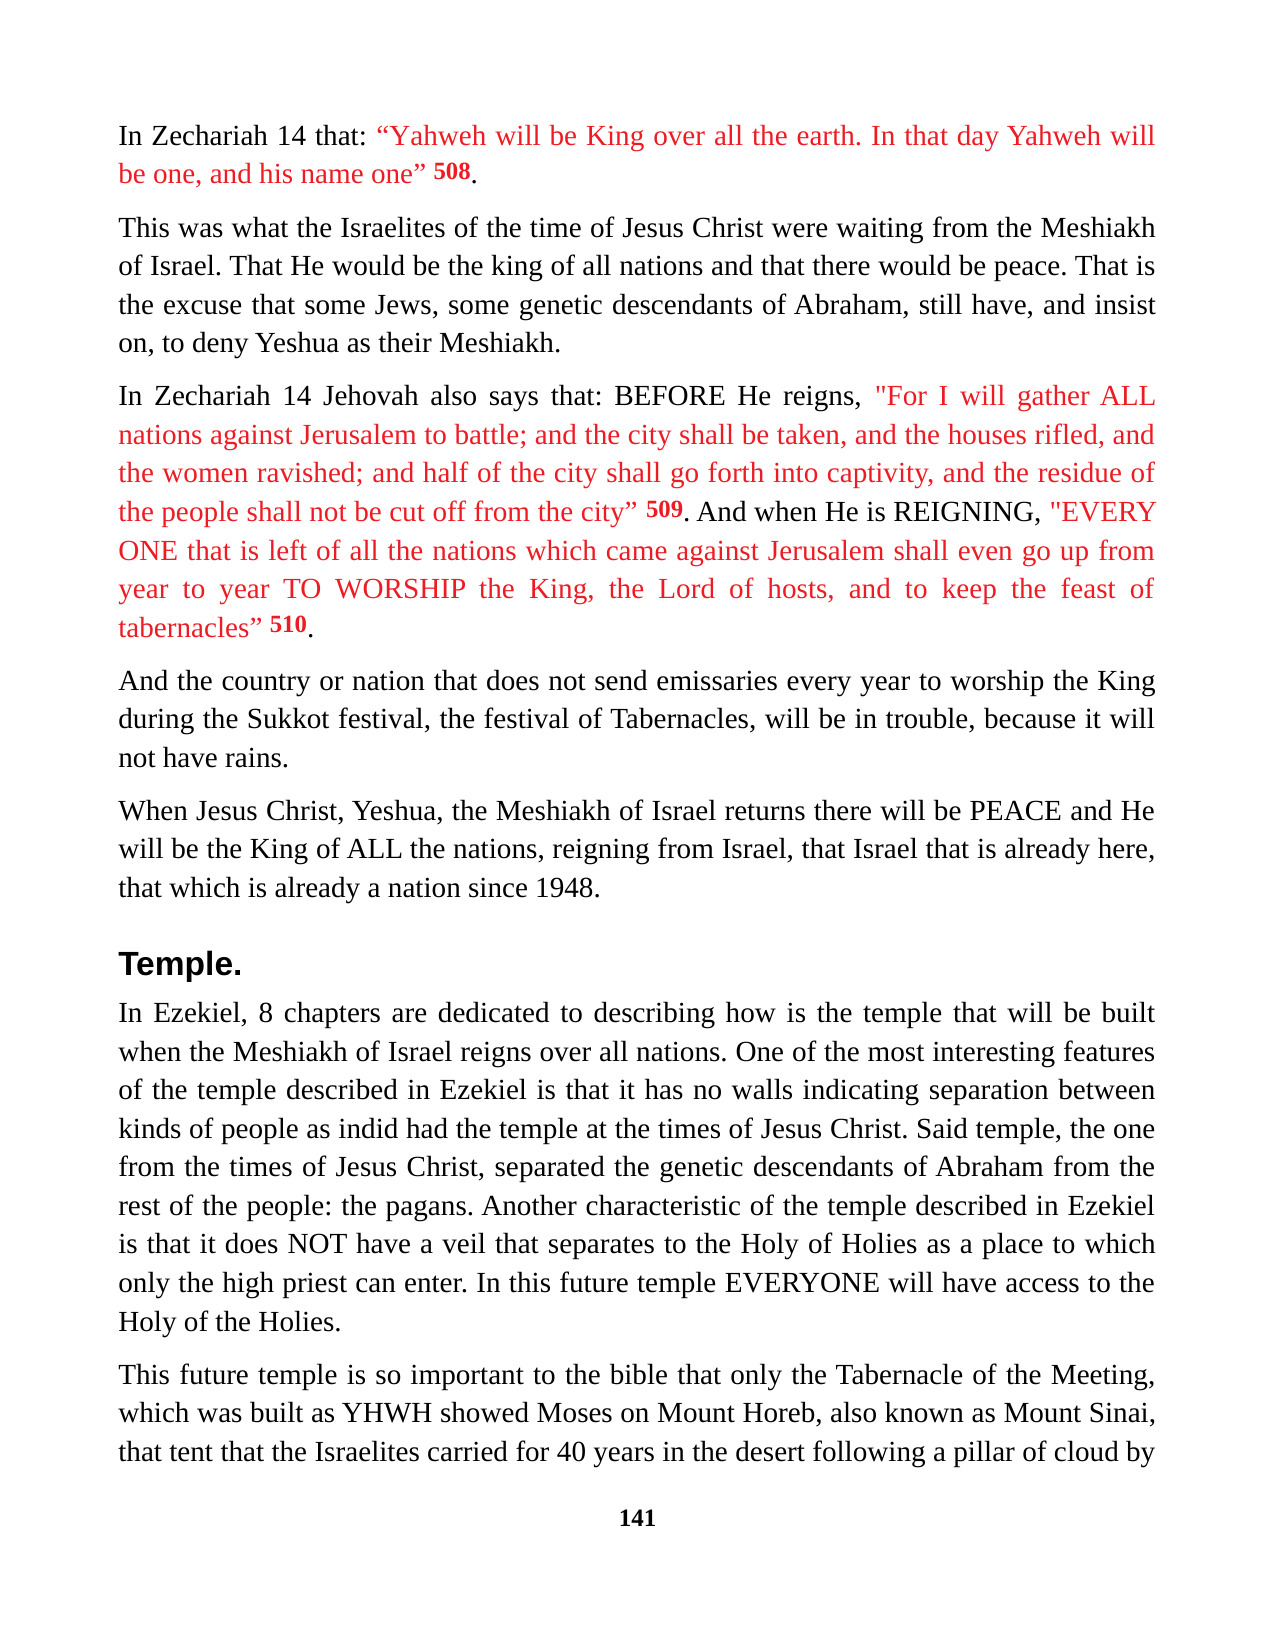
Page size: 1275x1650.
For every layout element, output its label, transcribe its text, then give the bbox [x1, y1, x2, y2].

text When Jesus Christ, Yeshua, the Meshiakh of Israel returns there will be PEACE and He will be the King of ALL the nations, reigning from Israel, that Israel that is already here, that which is already a nation since 1948. [118, 793, 1157, 904]
text This future temple is so important to the bible that only the Tabernacle of the Meeting, which was built as YHWH showed Moses on Mount Horeb, also known as Mount Sinai, that tent that the Israelites carried for 40 years in the desert following a pillar of cloud by [118, 1357, 1157, 1467]
text This was what the Israelites of the time of Jesus Christ were waiting from the Meshiakh of Israel. That He would be the king of all nations and that there would be peace. That is the excuse that some Jews, some genetic descendants of Abraham, still have, and insist on, to deny Yeshua as their Meshiakh. [118, 210, 1157, 359]
text In Zechariah 14 that: “Yahweh will be King over all the earth. In that day Yahweh will be one, and his name one” . [118, 118, 1157, 190]
text In Zechariah 14 Jehovah also says that: BEFORE He reigns, "For I will gather ALL nations against Jerusalem to battle; and the city shall be taken, and the houses rifled, and the women ravished; and half of the city shall go forth into captivity, and the residue of the people shall not be cut off from the city” . And when He is REIGNING, "EVERY ONE that is left of all the nations which came against Jerusalem shall even go up from year to year TO WORSHIP the King, the Lord of hosts, and to keep the feast of tabernacles” . [118, 378, 1157, 643]
text In Ezekiel, 8 chapters are dedicated to describing how is the temple that will be built when the Meshiakh of Israel reigns over all nations. One of the most interesting features of the temple described in Ezekiel is that it has no walls indicating separation between kinds of people as indid had the temple at the times of Jesus Christ. Said temple, the one from the times of Jesus Christ, separated the genetic descendants of Abraham from the rest of the people: the pagans. Another characteristic of the temple described in Ezekiel is that it does NOT have a veil that separates to the Holy of Holies as a place to which only the high priest can enter. In this future temple EVERYONE will have access to the Holy of the Holies. [118, 995, 1157, 1337]
text And the country or nation that does not send emissaries every year to worship the King during the Sukkot festival, the festival of Tabernacles, will be in trouble, because it will not have rains. [118, 663, 1157, 773]
subtitle Temple. [118, 944, 1157, 983]
